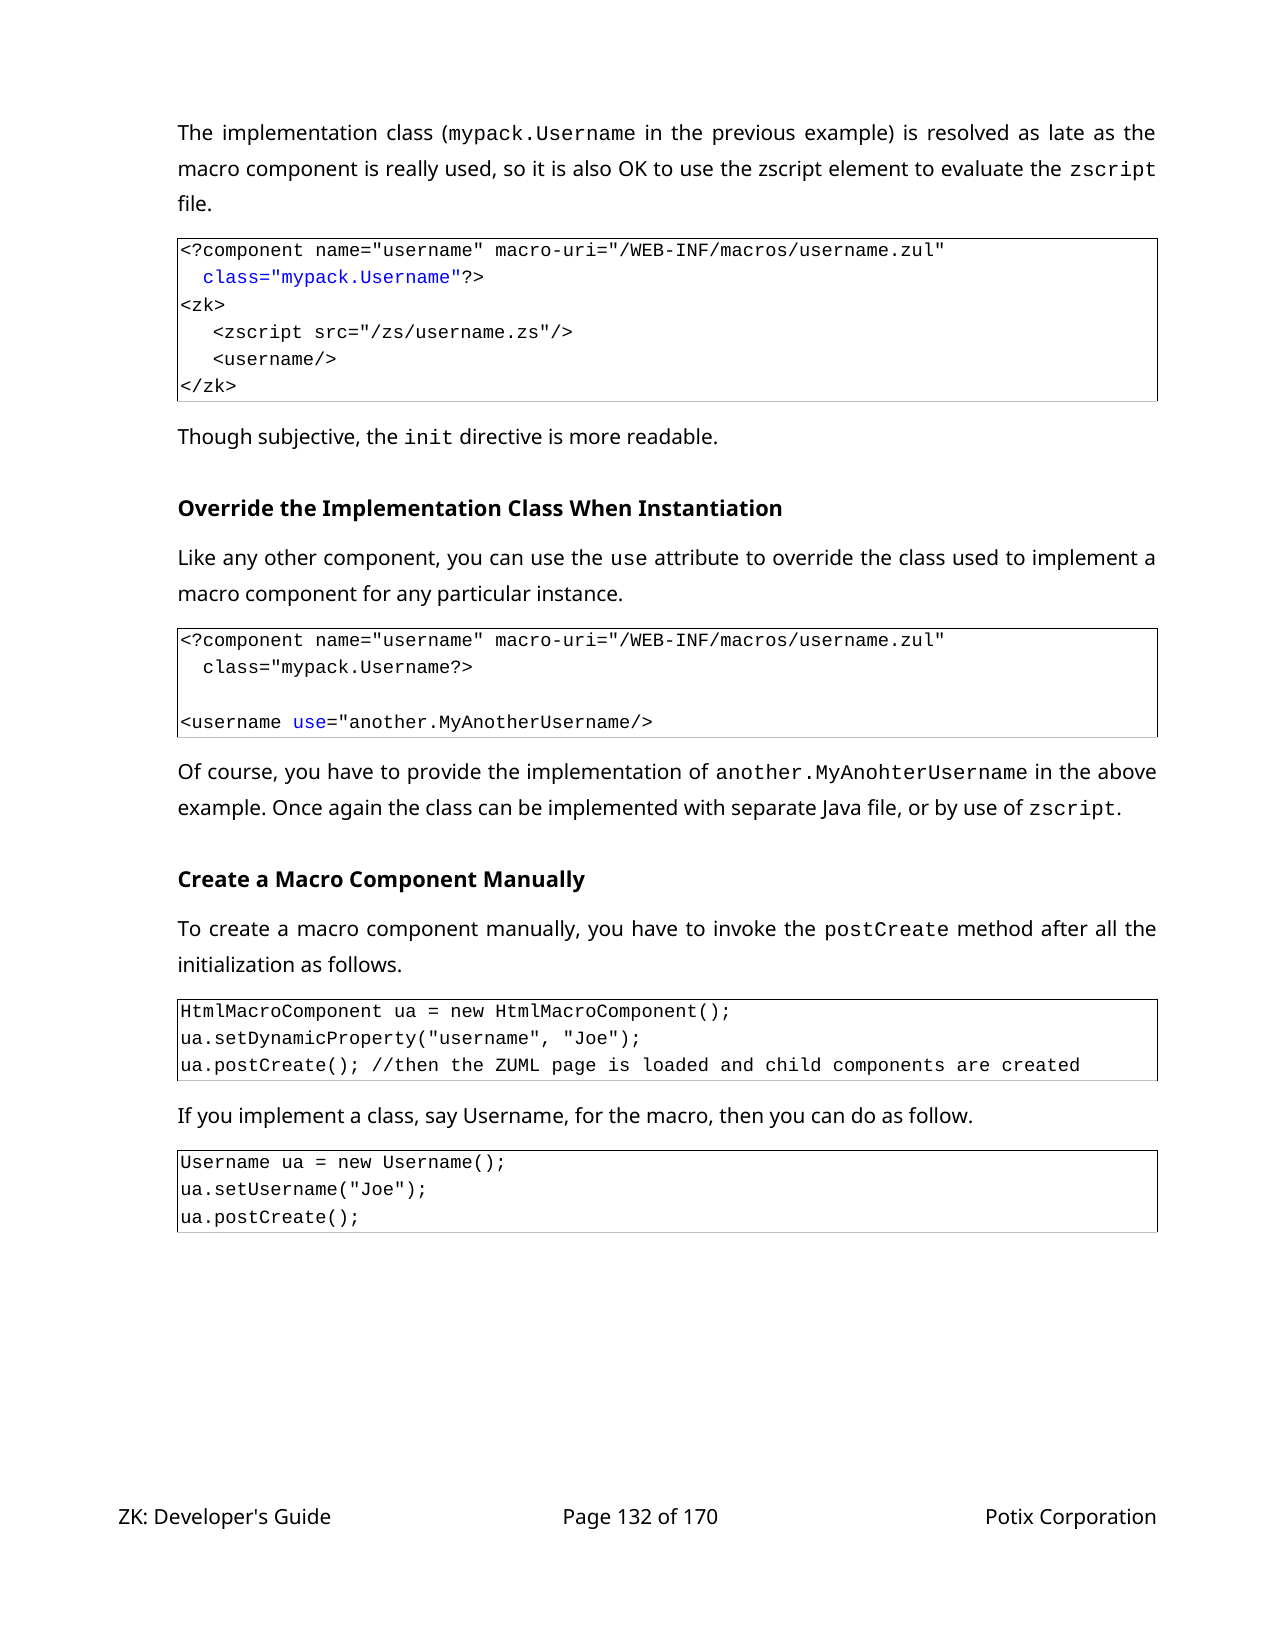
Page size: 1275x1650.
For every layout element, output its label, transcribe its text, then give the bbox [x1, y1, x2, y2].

text If you implement a class, say Username, for the macro, then you can do as follow. [177, 1101, 1157, 1129]
text The implementation class (mypack.Username in the previous example) is resolved as late as the macro component is really used, so it is also OK to use the zscript element to evaluate the zscript file. [177, 118, 1157, 217]
text ua.postCreate(); [178, 1204, 1157, 1232]
text Though subjective, the init directive is more readable. [177, 422, 1157, 450]
text Like any other component, you can use the use attribute to override the class used to implement a macro component for any particular instance. [177, 543, 1157, 607]
text ua.setUsername("Joe"); [178, 1177, 1157, 1202]
text Username ua = new Username(); [178, 1151, 1157, 1174]
text <zscript src="/zs/username.zs"/> [178, 319, 1157, 344]
text Of course, you have to provide the implementation of another.MyAnohterUsername in the above example. Once again the class can be implemented with separate Java file, or by use of zscript. [177, 757, 1157, 821]
text <zk> [178, 292, 1157, 317]
text <?component name="username" macro-uri="/WEB-INF/macros/username.zul" [178, 239, 1157, 262]
subtitle Create a Macro Component Manually [177, 864, 1157, 894]
text </zk> [178, 374, 1157, 401]
text HtmlMacroComponent ua = new HtmlMacroComponent(); [178, 1000, 1157, 1023]
text ua.postCreate(); //then the ZUML page is loaded and child components are created [178, 1053, 1157, 1080]
text <username use="another.MyAnotherUsername/> [178, 709, 1157, 737]
text class="mypack.Username"?> [178, 265, 1157, 289]
text class="mypack.Username?> [178, 655, 1157, 679]
text <?component name="username" macro-uri="/WEB-INF/macros/username.zul" [178, 629, 1157, 652]
subtitle Override the Implementation Class When Instantiation [177, 493, 1157, 523]
text To create a macro component manually, you have to invoke the postCreate method after all the initialization as follows. [177, 914, 1157, 978]
text ua.setDynamicProperty("username", "Joe"); [178, 1026, 1157, 1050]
text <username/> [178, 347, 1157, 371]
